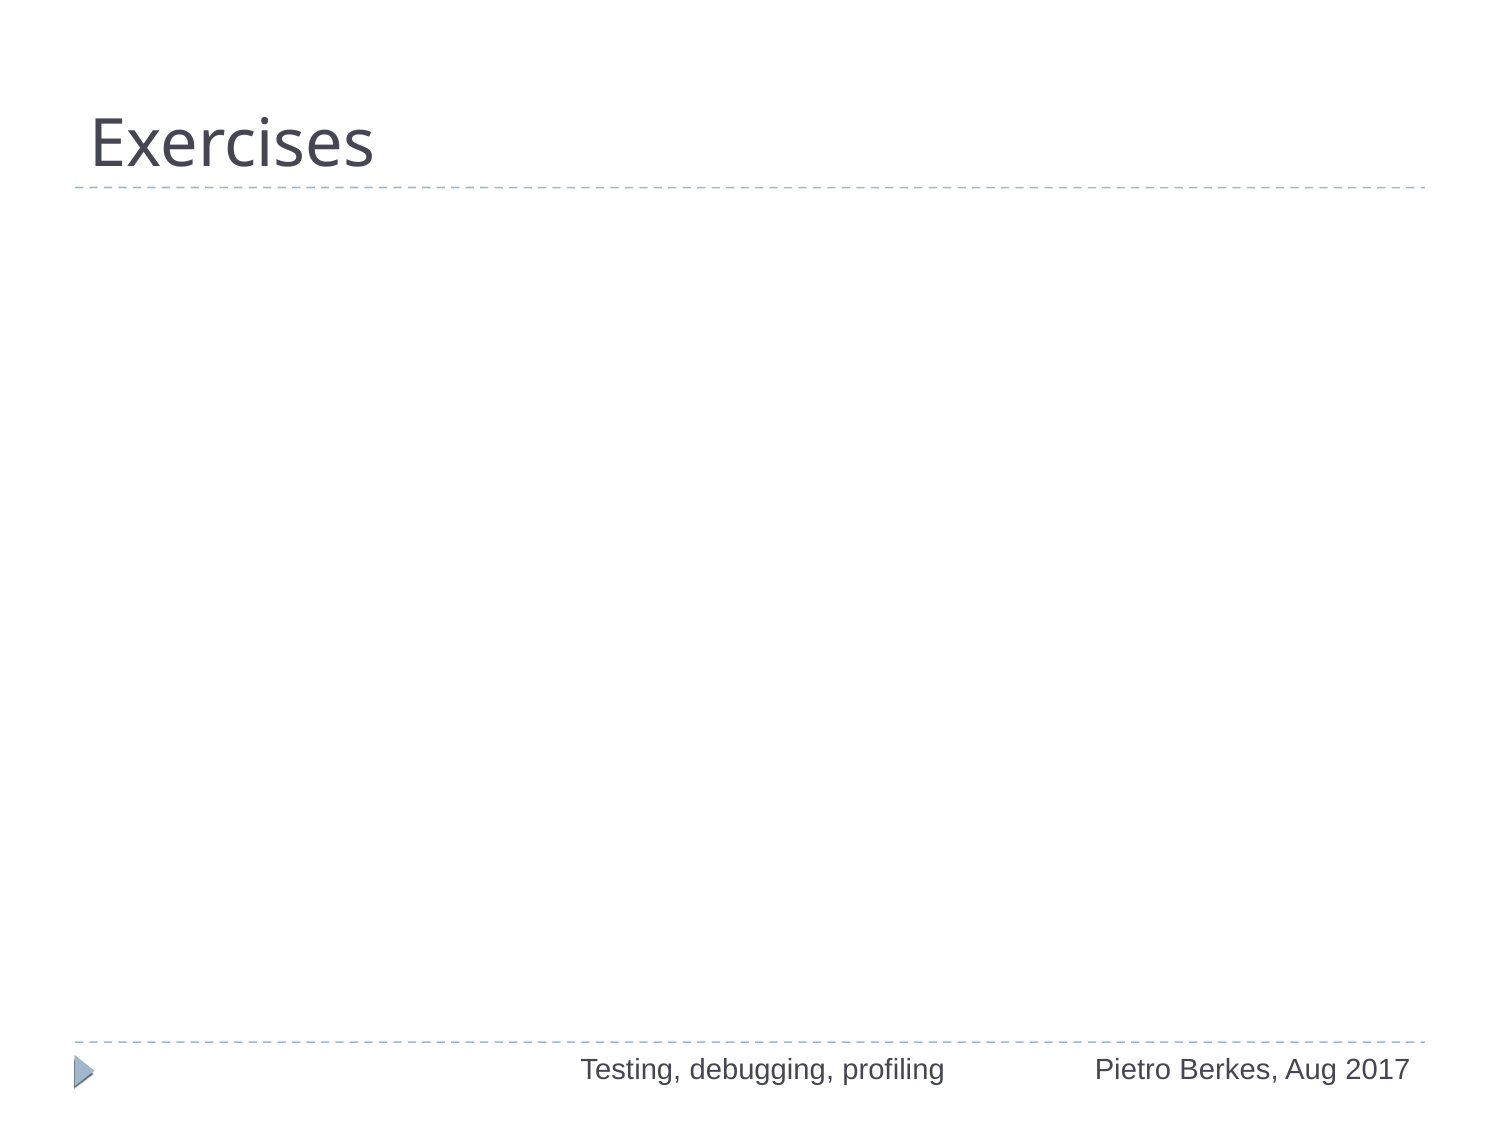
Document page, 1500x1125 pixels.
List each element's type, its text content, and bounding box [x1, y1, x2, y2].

slide_number Pietro Berkes, Aug 2017 [1051, 1042, 1426, 1103]
title Exercises [75, 37, 1425, 188]
footer Testing, debugging, profiling [475, 1042, 1051, 1103]
